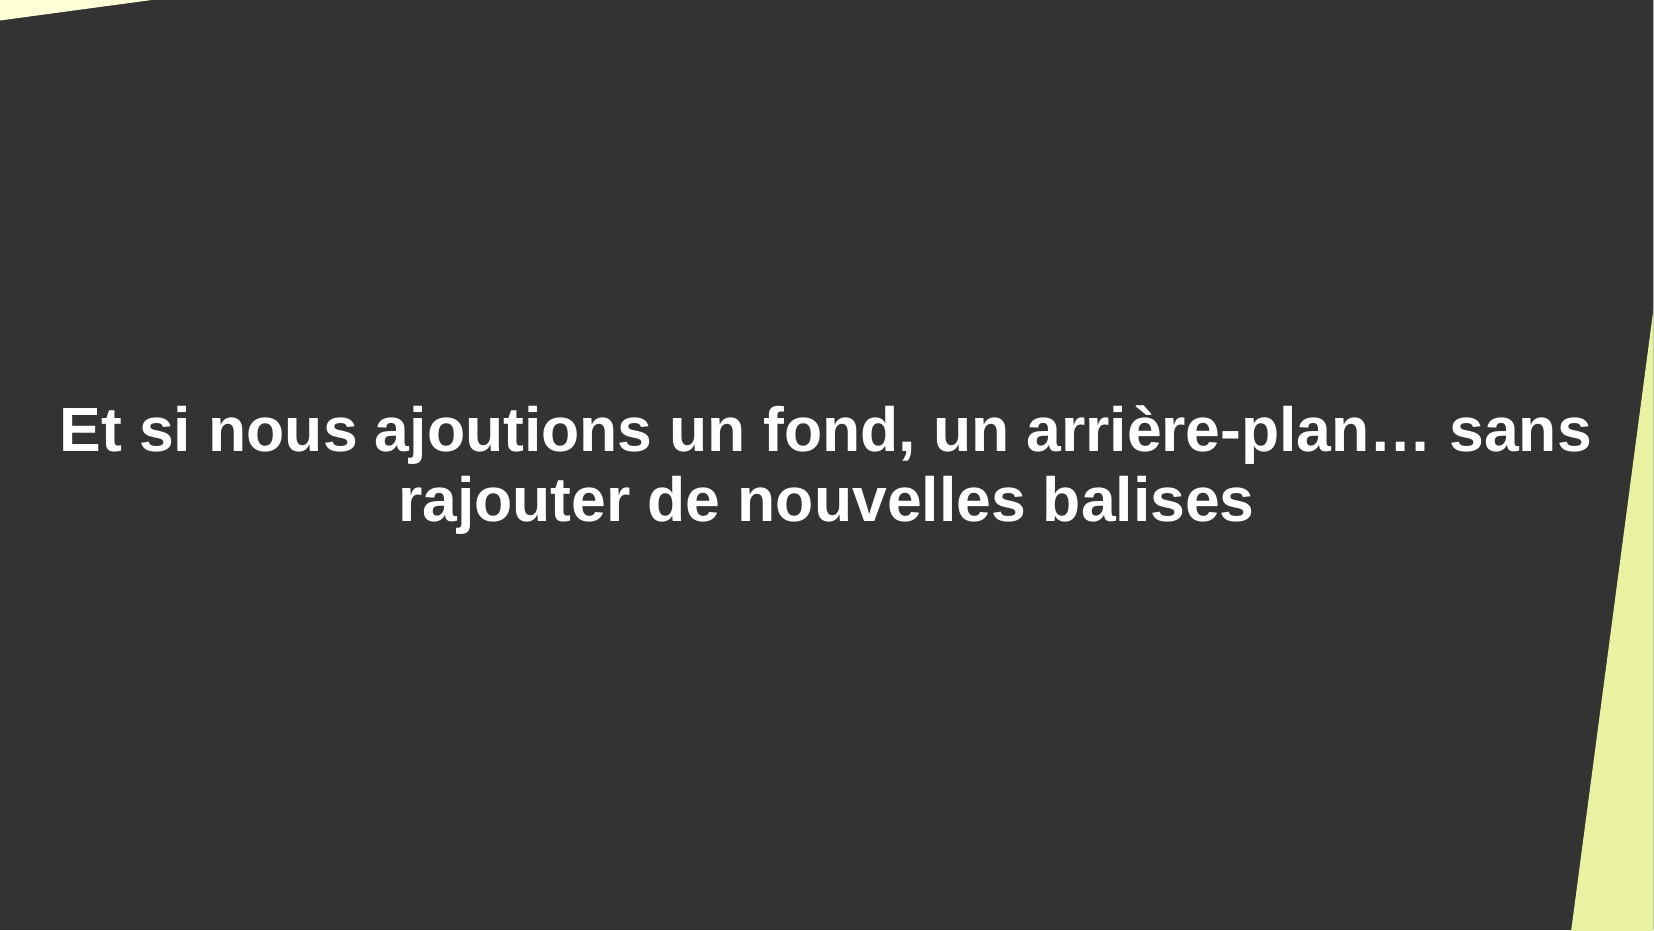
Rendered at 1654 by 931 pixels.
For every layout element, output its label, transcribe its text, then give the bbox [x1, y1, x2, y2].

text_box Et si nous ajoutions un fond, un arrière-plan… sans rajouter de nouvelles balises [23, 387, 1630, 543]
text_box [1571, 305, 1654, 931]
text_box [0, 0, 152, 21]
